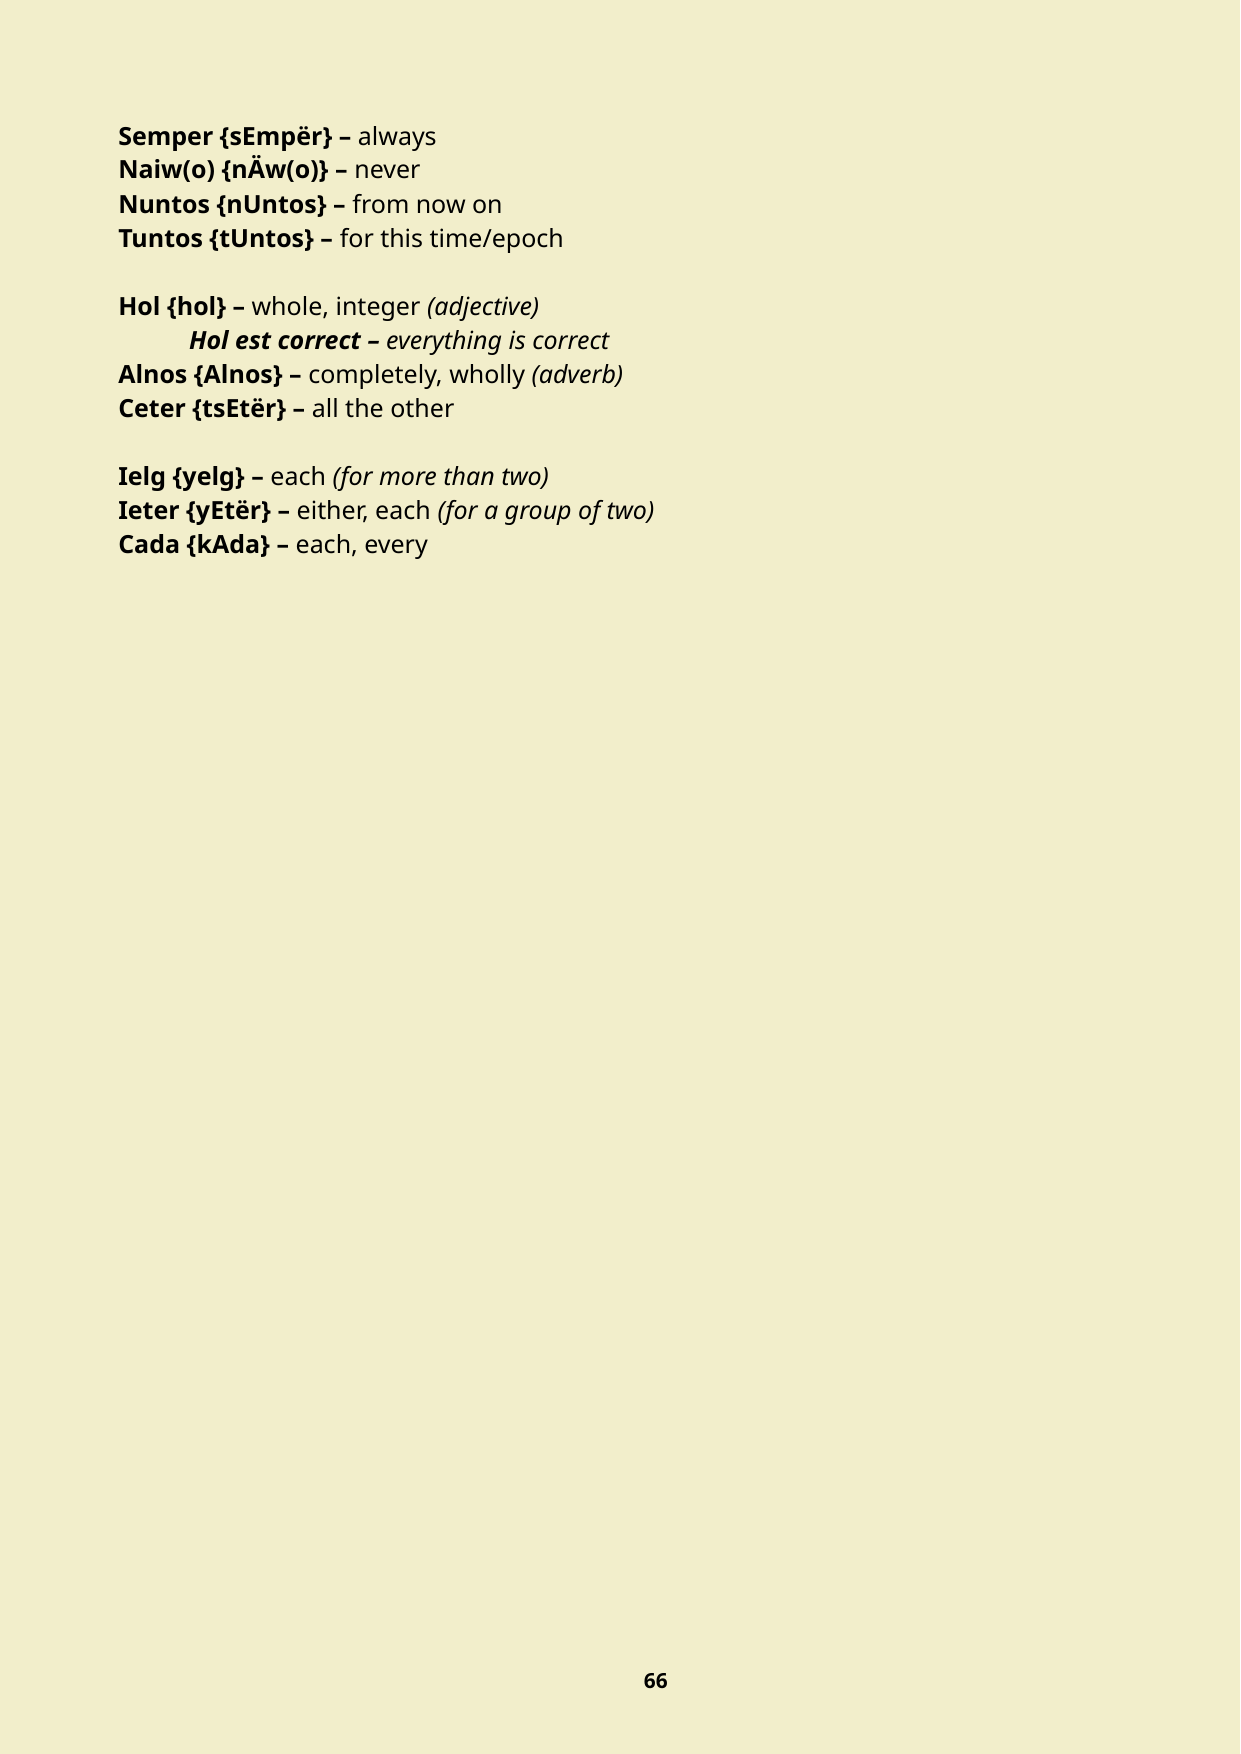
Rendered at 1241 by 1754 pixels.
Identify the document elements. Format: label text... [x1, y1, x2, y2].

text Naiw(o) {nÄw(o)} – never [118, 152, 1122, 186]
text Tuntos {tUntos} – for this time/epoch [118, 220, 1122, 254]
text Ieter {yEtër} – either, each (for a group of two) [118, 493, 1122, 527]
text Ceter {tsEtër} – all the other [118, 391, 1122, 425]
text Alnos {Alnos} – completely, wholly (adverb) [118, 357, 1122, 391]
text Nuntos {nUntos} – from now on [118, 186, 1122, 220]
text Cada {kAda} – each, every [118, 527, 1122, 561]
text Ielg {yelg} – each (for more than two) [118, 459, 1122, 493]
text Semper {sEmpër} – always [118, 118, 1122, 152]
text Hol {hol} – whole, integer (adjective) [118, 288, 1122, 322]
text Hol est correct – everything is correct [189, 322, 1122, 357]
